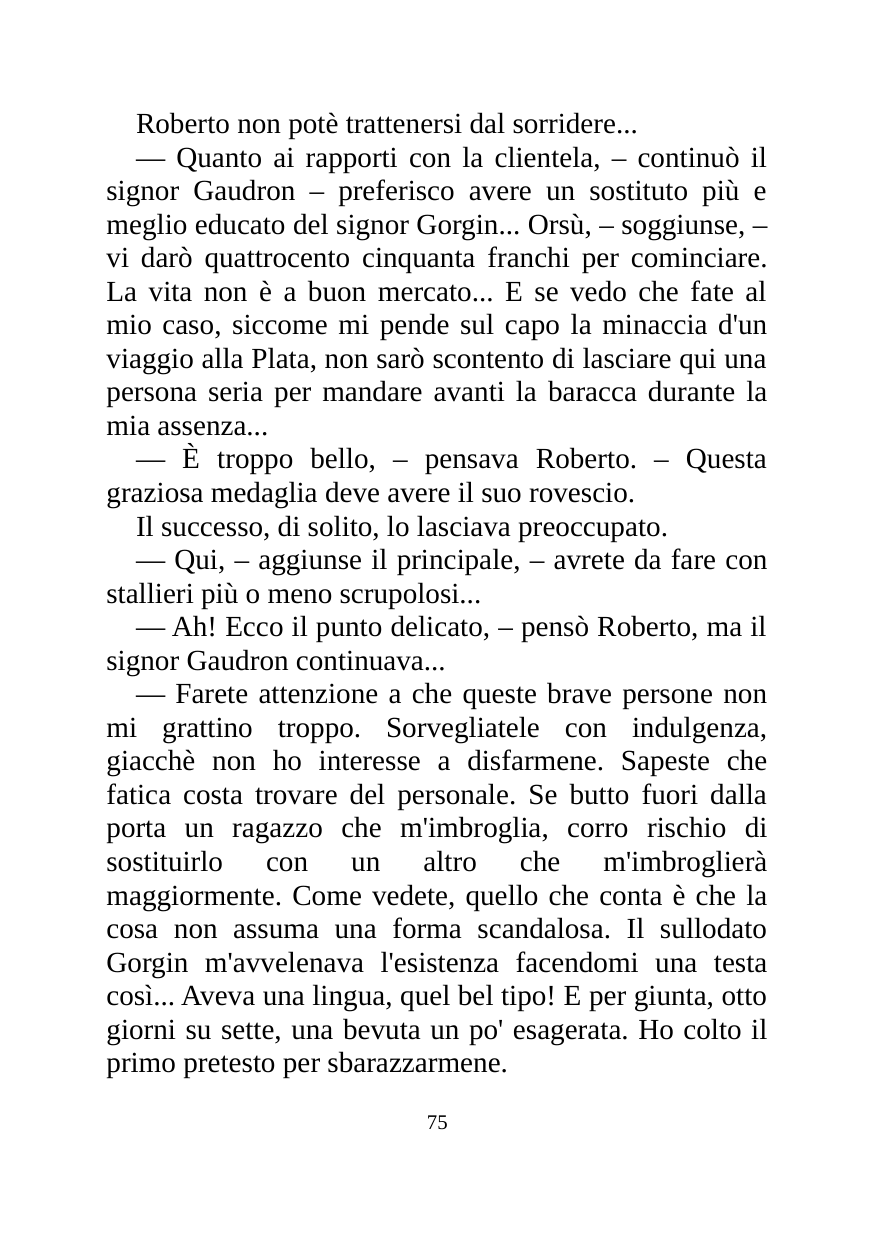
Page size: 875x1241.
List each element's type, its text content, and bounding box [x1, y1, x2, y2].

text Roberto non potè trattenersi dal sorridere... [106, 106, 768, 140]
text — Ah! Ecco il punto delicato, – pensò Roberto, ma il signor Gaudron continuava... [106, 609, 768, 676]
text Il successo, di solito, lo lasciava preoccupato. [106, 509, 768, 542]
text — Quanto ai rapporti con la clientela, – continuò il signor Gaudron – preferisco avere un sostituto più e meglio educato del signor Gorgin... Orsù, – soggiunse, – vi darò quattrocento cinquanta franchi per cominciare. La vita non è a buon mercato... E se vedo che fate al mio caso, siccome mi pende sul capo la minaccia d'un viaggio alla Plata, non sarò scontento di lasciare qui una persona seria per mandare avanti la baracca durante la mia assenza... [106, 140, 768, 442]
text — È troppo bello, – pensava Roberto. – Questa graziosa medaglia deve avere il suo rovescio. [106, 442, 768, 509]
text — Farete attenzione a che queste brave persone non mi grattino troppo. Sorvegliatele con indulgenza, giacchè non ho interesse a disfarmene. Sapeste che fatica costa trovare del personale. Se butto fuori dalla porta un ragazzo che m'imbroglia, corro rischio di sostituirlo con un altro che m'imbroglierà maggiormente. Come vedete, quello che conta è che la cosa non assuma una forma scandalosa. Il sullodato Gorgin m'avvelenava l'esistenza facendomi una testa così... Aveva una lingua, quel bel tipo! E per giunta, otto giorni su sette, una bevuta un po' esagerata. Ho colto il primo pretesto per sbarazzarmene. [106, 676, 768, 1079]
text — Qui, – aggiunse il principale, – avrete da fare con stallieri più o meno scrupolosi... [106, 542, 768, 609]
